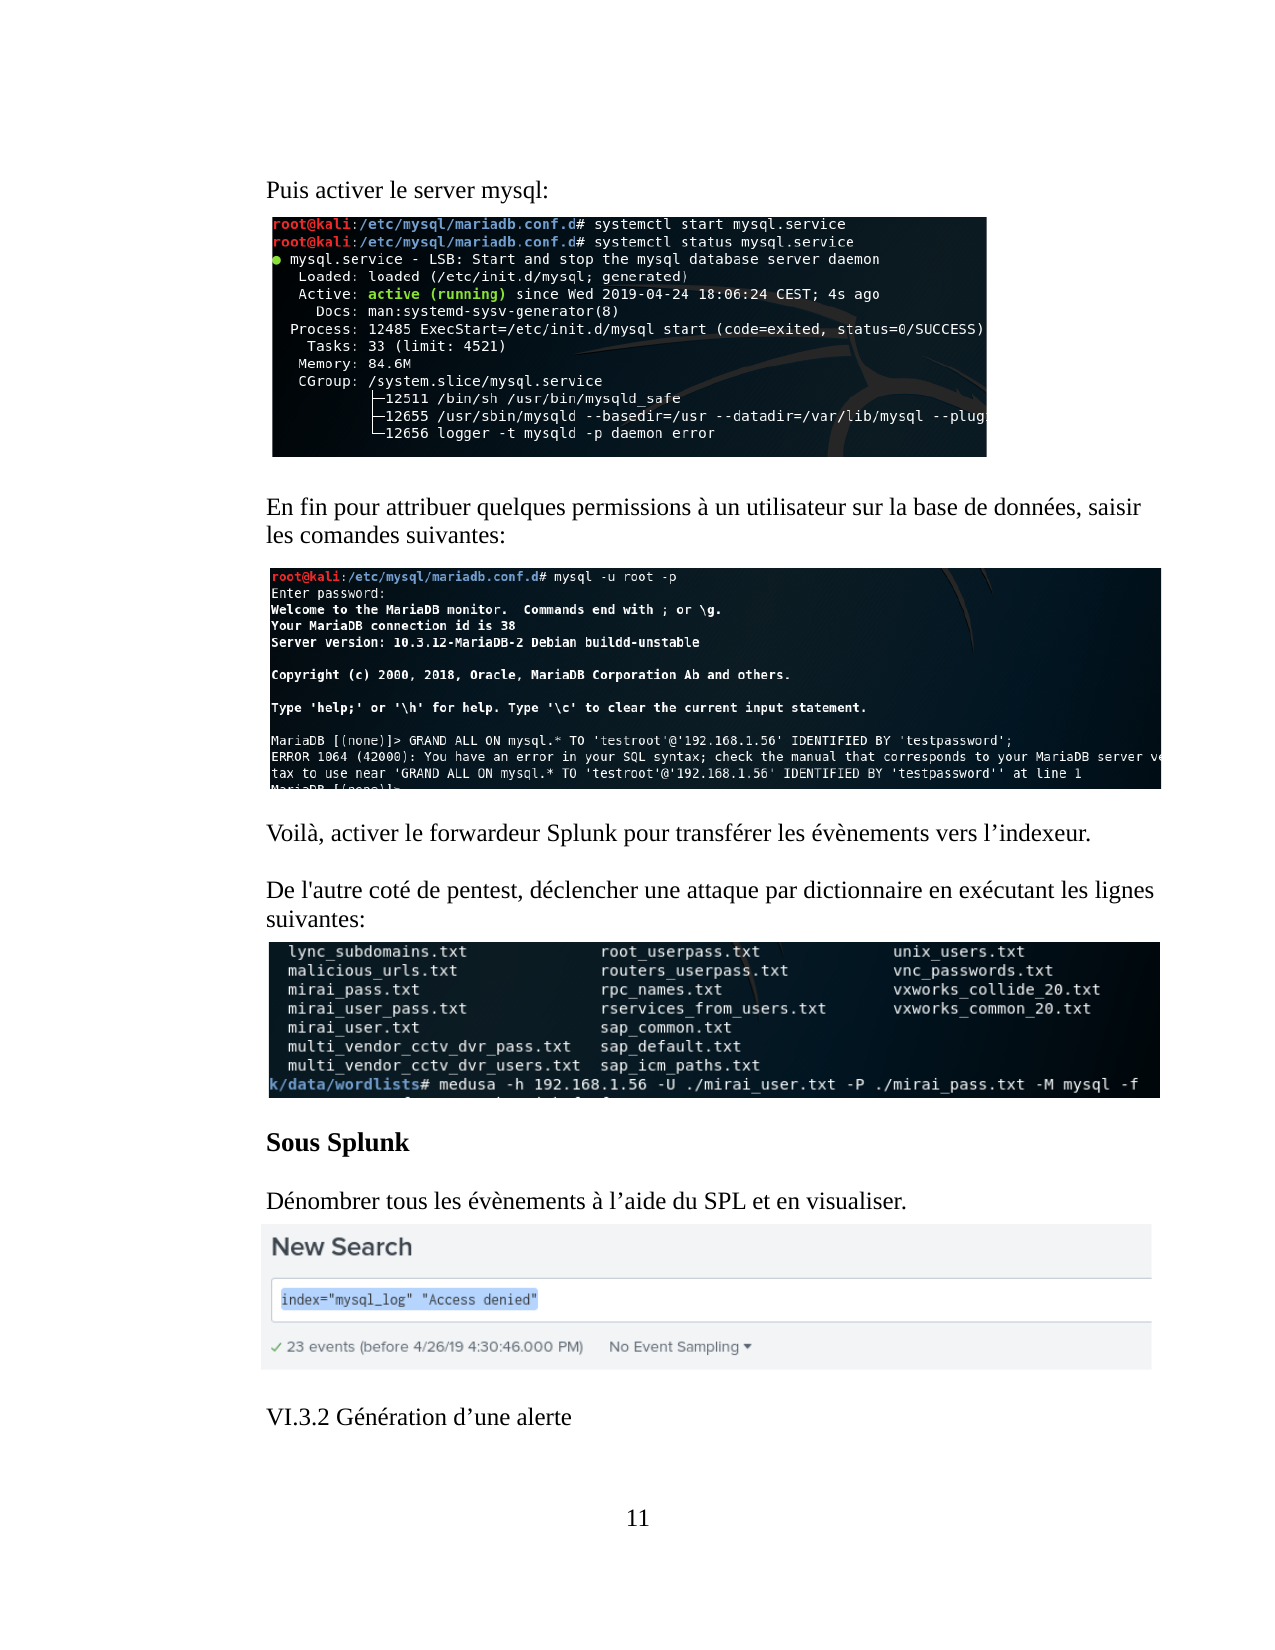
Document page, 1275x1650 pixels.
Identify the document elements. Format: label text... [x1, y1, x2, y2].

text Voilà, activer le forwardeur Splunk pour transférer les évènements vers l’indexeur. [266, 818, 1157, 846]
picture [270, 568, 1162, 789]
text En fin pour attribuer quelques permissions à un utilisateur sur la base de données, saisir les comandes suivantes: [266, 492, 1157, 549]
text De l'autre coté de pentest, déclencher une attaque par dictionnaire en exécutant les lignes suivantes: [266, 875, 1157, 933]
picture [260, 1224, 1152, 1373]
text Dénombrer tous les évènements à l’aide du SPL et en visualiser. [266, 1186, 1157, 1215]
picture [272, 217, 987, 457]
picture [268, 942, 1160, 1098]
text Puis activer le server mysql: [266, 176, 1157, 204]
text VI.3.2 Génération d’une alerte [266, 1402, 1157, 1430]
text Sous Splunk [266, 1126, 1157, 1157]
